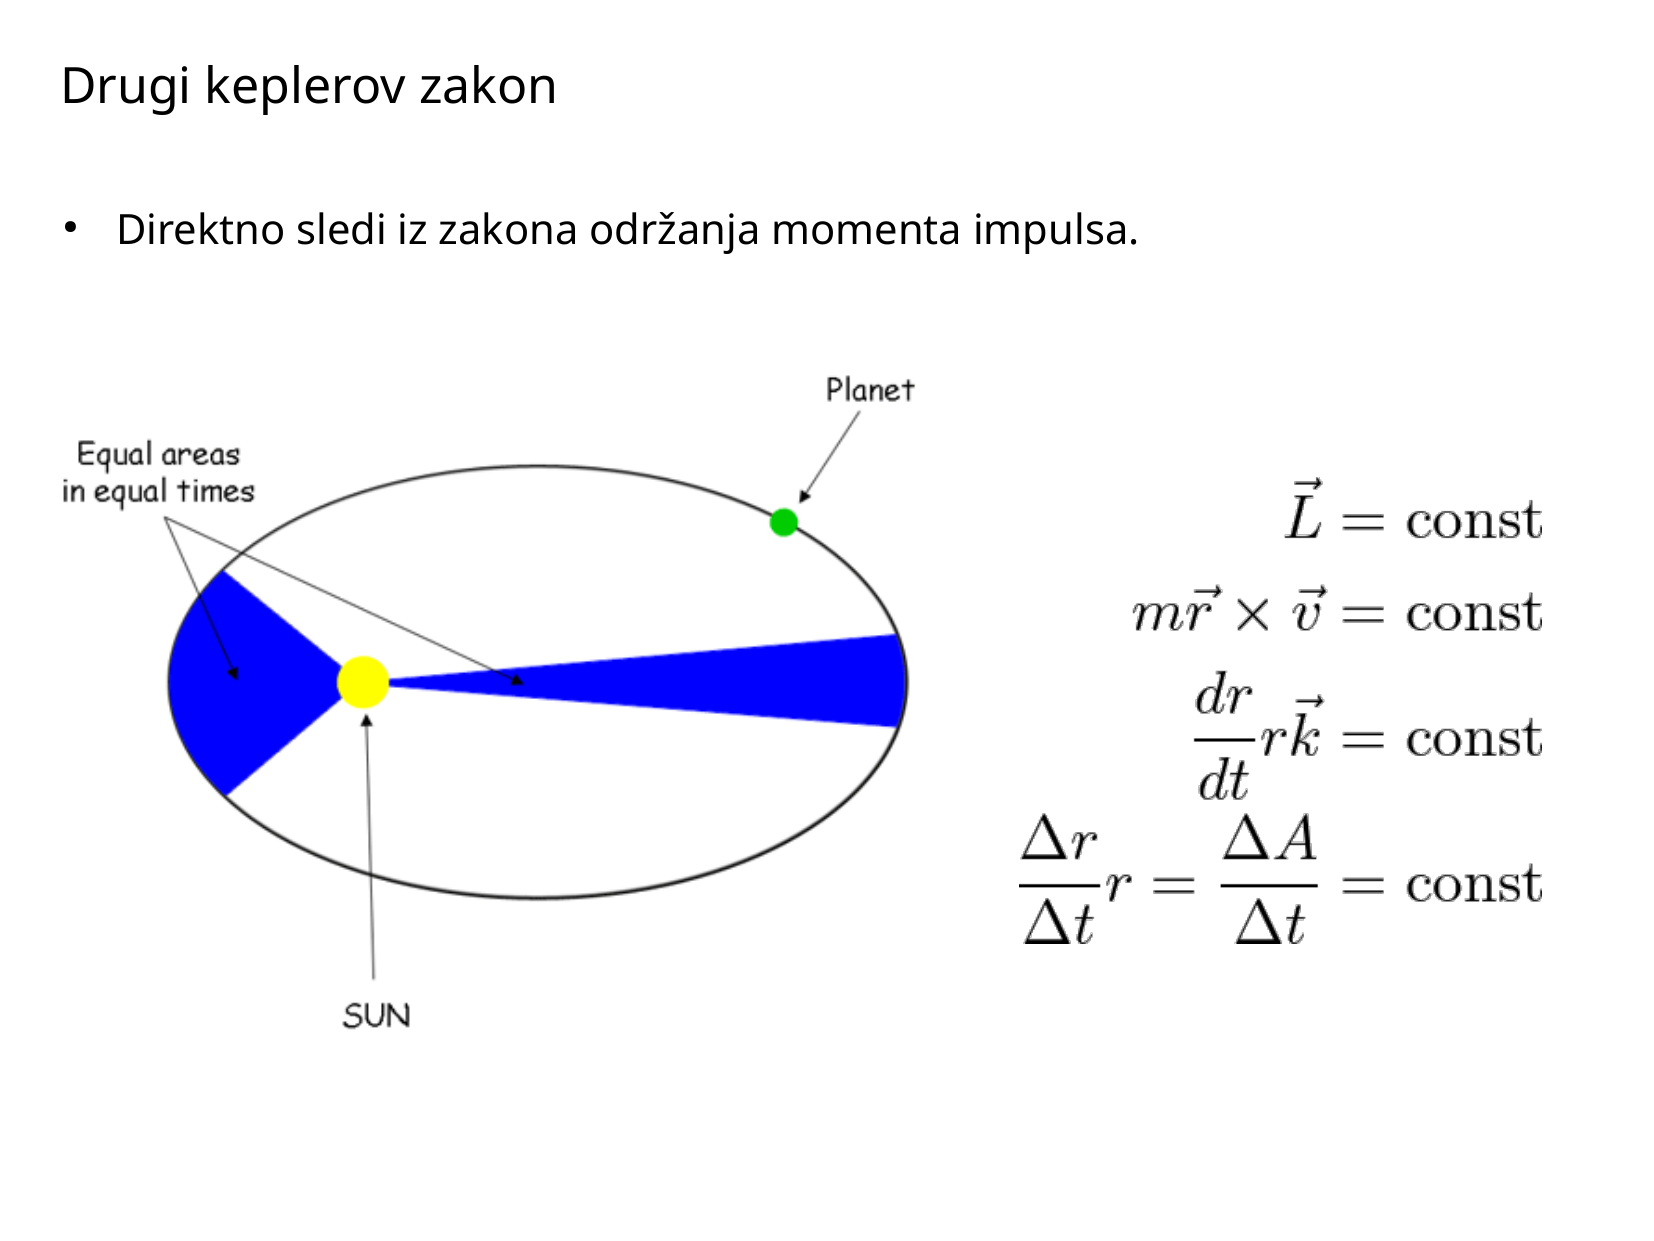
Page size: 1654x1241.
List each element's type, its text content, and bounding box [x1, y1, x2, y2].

list Direktno sledi iz zakona održanja momenta impulsa. [45, 199, 1635, 1173]
picture [40, 363, 969, 1048]
picture [1019, 477, 1542, 944]
title Drugi keplerov zakon [59, 17, 1648, 150]
